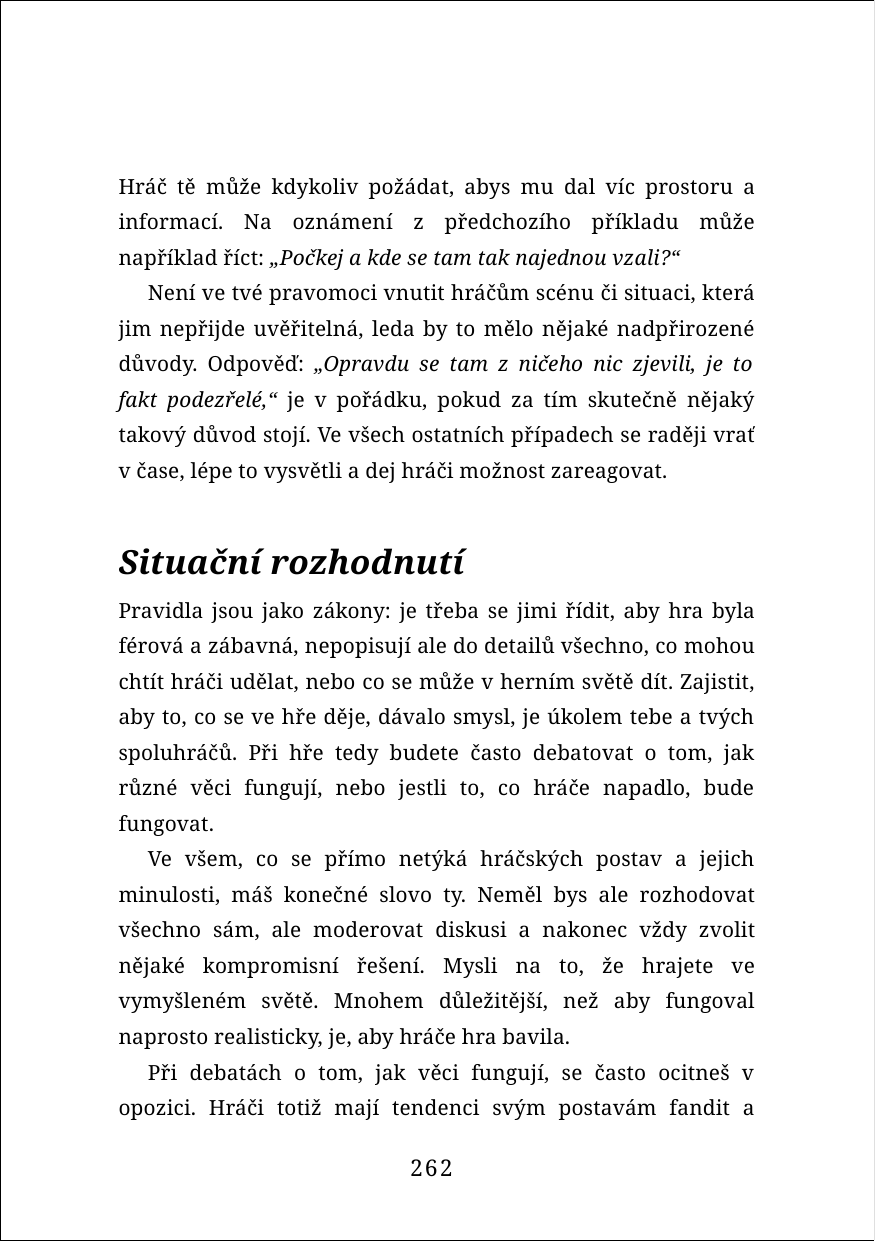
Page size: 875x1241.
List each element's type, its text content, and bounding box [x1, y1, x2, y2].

text Pravidla jsou jako zákony: je třeba se jimi řídit, aby hra byla férová a zábavná, nepopisují ale do detailů všechno, co mohou chtít hráči udělat, nebo co se může v herním světě dít. Zajistit, aby to, co se ve hře děje, dávalo smysl, je úkolem tebe a tvých spoluhráčů. Při hře tedy budete často debatovat o tom, jak různé věci fungují, nebo jestli to, co hráče napadlo, bude fungovat. Ve všem, co se přímo netýká hráčských postav a jejich minulosti, máš konečné slovo ty. Neměl bys ale rozhodovat všechno sám, ale moderovat diskusi a nakonec vždy zvolit nějaké kompromisní řešení. Mysli na to, že hrajete ve vymyšleném světě. Mnohem důležitější, než aby fungoval naprosto realisticky, je, aby hráče hra bavila. Při debatách o tom, jak věci fungují, se často ocitneš v opozici. Hráči totiž mají tendenci svým postavám fandit a [118, 596, 756, 1122]
subtitle Situační rozhodnutí [118, 539, 756, 584]
text Hráč tě může kdykoliv požádat, abys mu dal víc prostoru a informací. Na oznámení z předchozího příkladu může například říct: „Počkej a kde se tam tak najednou vzali?“ Není ve tvé pravomoci vnutit hráčům scénu či situaci, která jim nepřijde uvěřitelná, leda by to mělo nějaké nadpřirozené důvody. Odpověď: „Opravdu se tam z ničeho nic zjevili, je to fakt podezřelé,“ je v pořádku, pokud za tím skutečně nějaký takový důvod stojí. Ve všech ostatních případech se raději vrať v čase, lépe to vysvětli a dej hráči možnost zareagovat. [118, 172, 756, 484]
